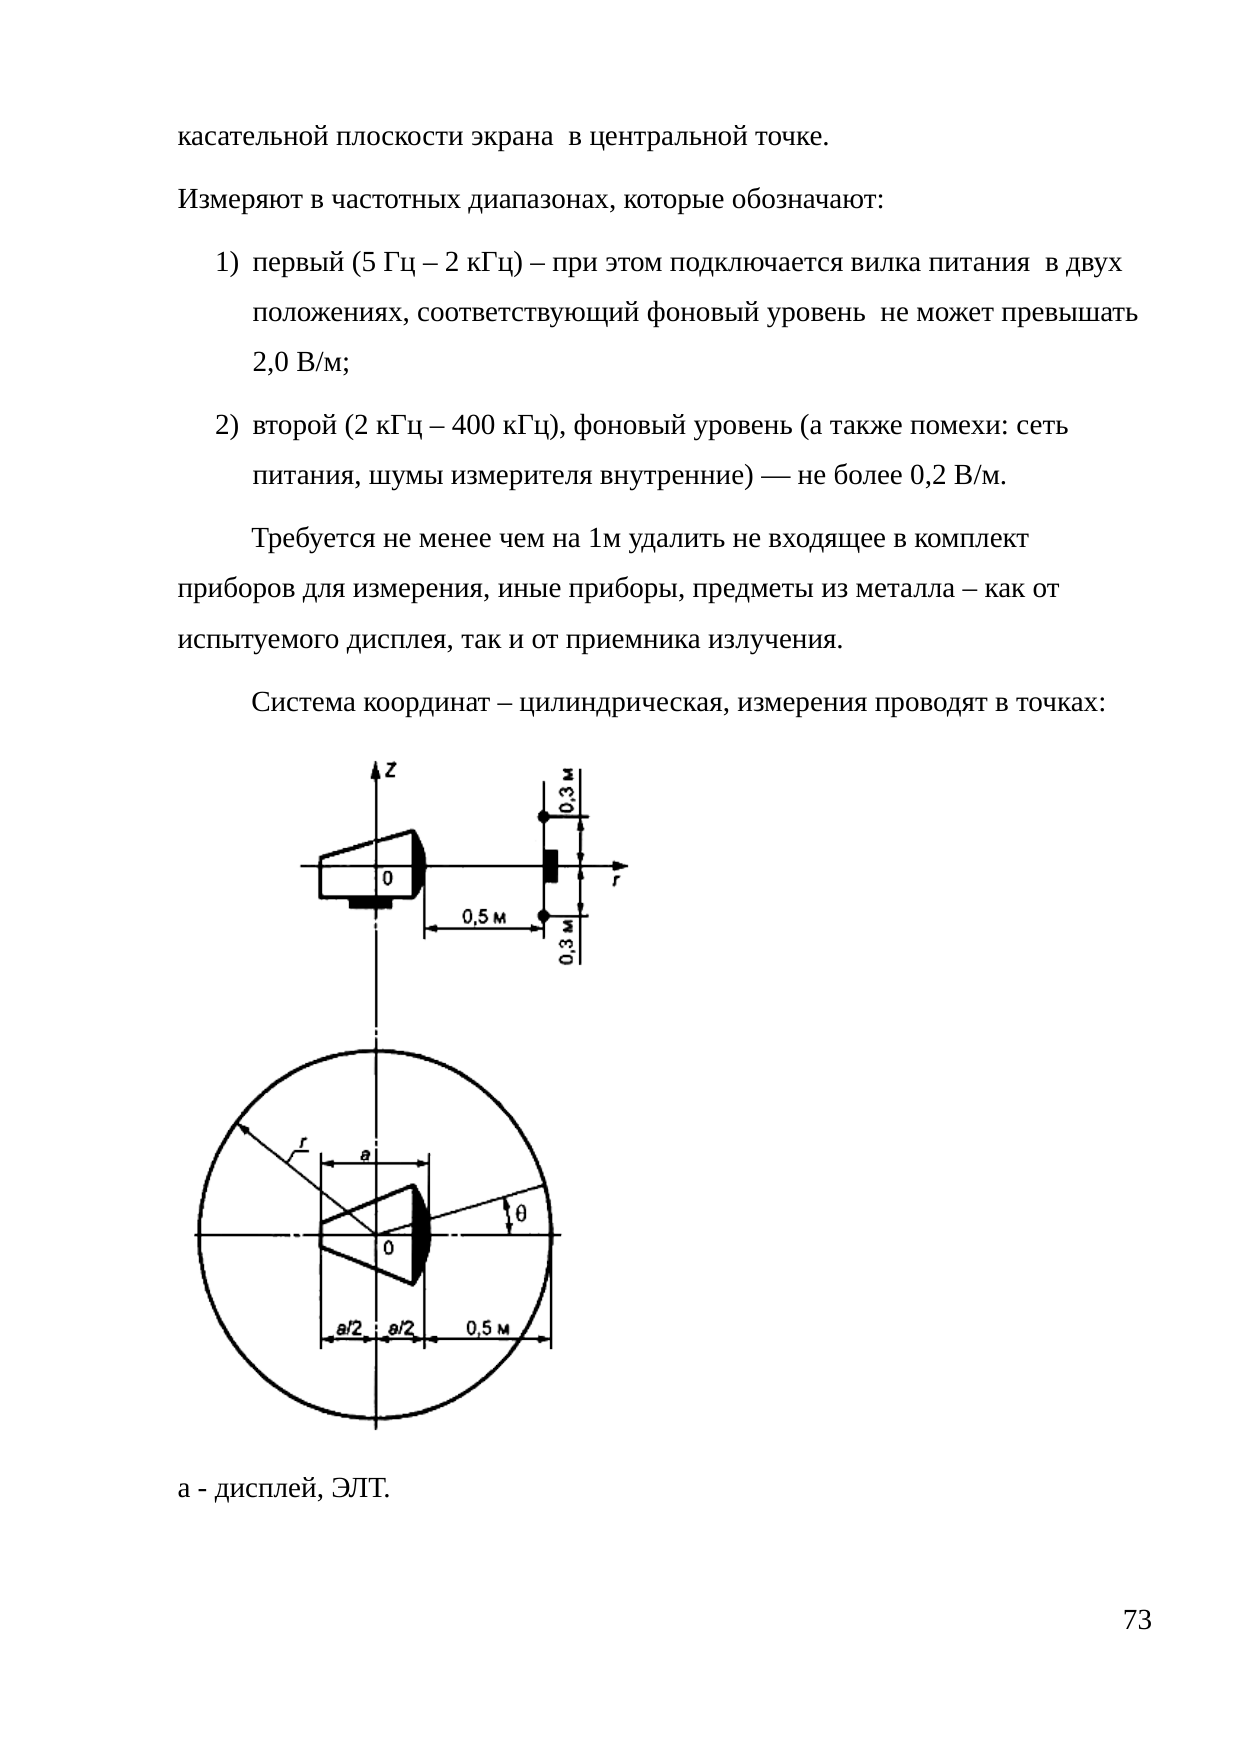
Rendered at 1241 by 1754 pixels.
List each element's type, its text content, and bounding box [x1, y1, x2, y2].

text Требуется не менее чем на 1м удалить не входящее в комплект приборов для измерения, иные приборы, предметы из металла – как от испытуемого дисплея, так и от приемника излучения. [177, 520, 1152, 654]
text Система координат – цилиндрическая, измерения проводят в точках: [177, 684, 1152, 717]
list первый (5 Гц – 2 кГц) – при этом подключается вилка питания в двух положениях, соответствующий фоновый уровень не может превышать 2,0 В/м; [215, 244, 1152, 378]
text касательной плоскости экрана в центральной точке. [177, 118, 1152, 152]
text а - дисплей, ЭЛТ. [177, 1470, 1152, 1503]
picture [193, 755, 630, 1432]
list второй (2 кГц – 400 кГц), фоновый уровень (а также помехи: сеть питания, шумы измерителя внутренние) — не более 0,2 В/м. [215, 407, 1152, 491]
text Измеряют в частотных диапазонах, которые обозначают: [177, 181, 1152, 214]
